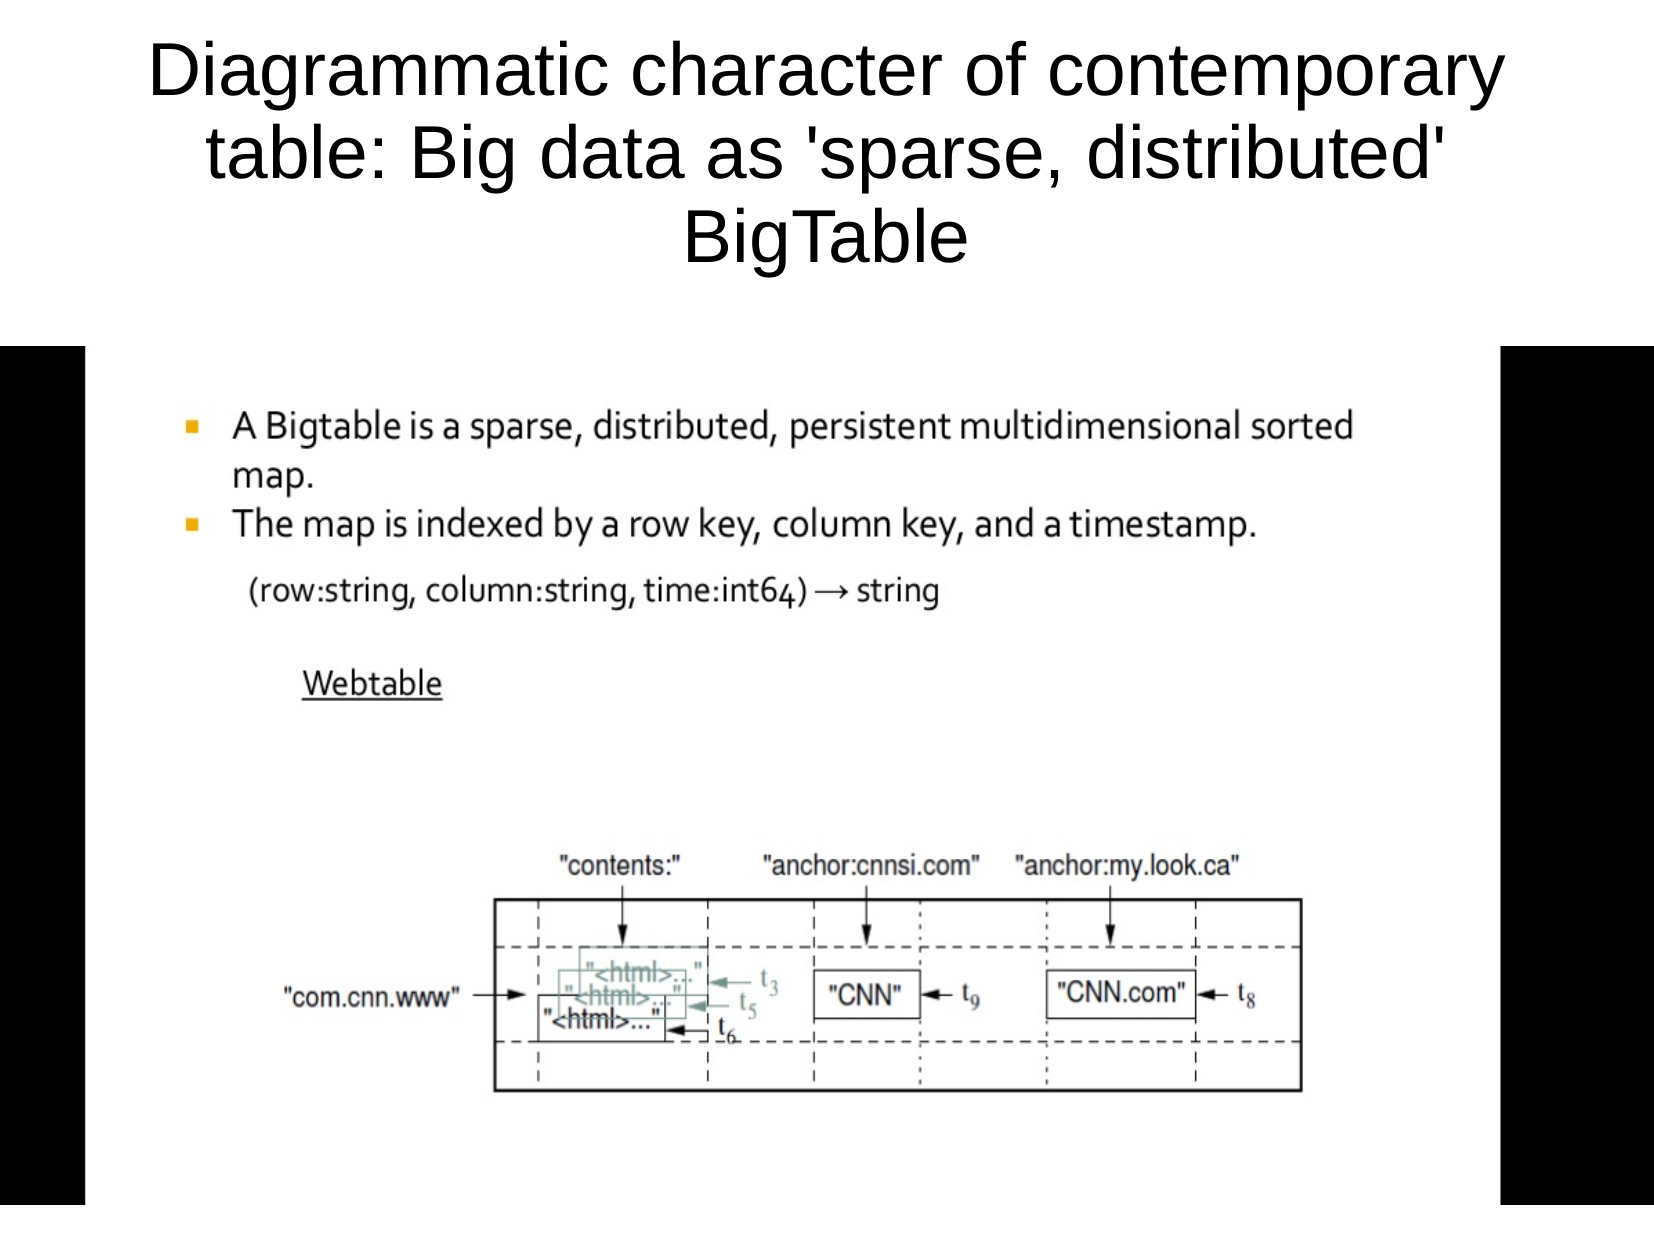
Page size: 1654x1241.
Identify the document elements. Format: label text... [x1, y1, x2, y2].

picture [0, 346, 1654, 1205]
title Diagrammatic character of contemporary table: Big data as 'sparse, distributed' BigTable [82, 26, 1571, 279]
